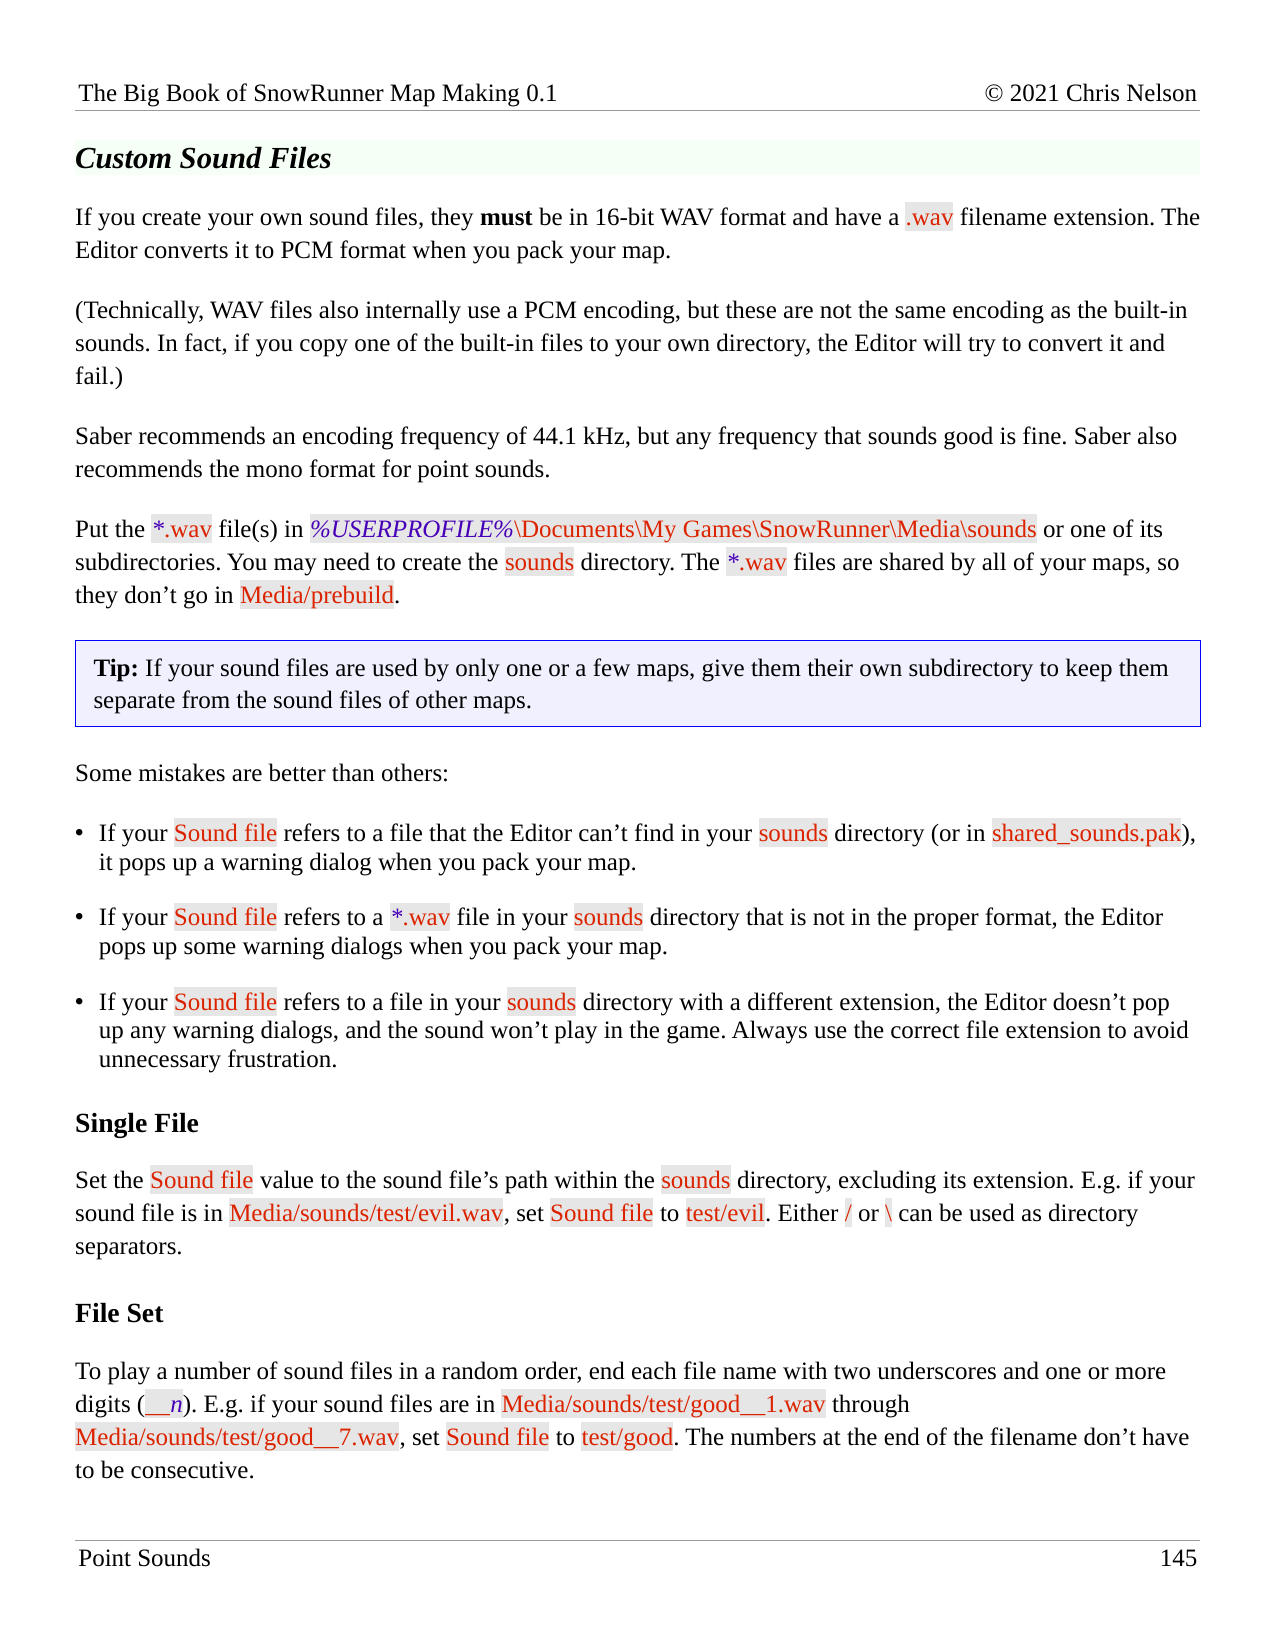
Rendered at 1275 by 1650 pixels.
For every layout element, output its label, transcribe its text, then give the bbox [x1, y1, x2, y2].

subtitle Custom Sound Files [75, 140, 1200, 175]
subtitle Single File [75, 1106, 1200, 1138]
text To play a number of sound files in a random order, end each file name with two underscores and one or more digits (__n). E.g. if your sound files are in Media/sounds/test/good__1.wav through Media/sounds/test/good__7.wav, set Sound file to test/good. The numbers at the end of the filename don’t have to be consecutive. [75, 1356, 1200, 1484]
text Saber recommends an encoding frequency of 44.1 kHz, but any frequency that sounds good is fine. Saber also recommends the mono format for point sounds. [75, 421, 1200, 483]
list If your sound files are used by only one or a few maps, give them their own subdirectory to keep them separate from the sound files of other maps. [76, 641, 1200, 726]
list If your Sound file refers to a file that the Editor can’t find in your sounds directory (or in shared_sounds.pak), it pops up a warning dialog when you pack your map. [75, 818, 1200, 875]
text (Technically, WAV files also internally use a PCM encoding, but these are not the same encoding as the built-in sounds. In fact, if you copy one of the built-in files to your own directory, the Editor will try to convert it and fail.) [75, 295, 1200, 390]
list If your Sound file refers to a file in your sounds directory with a different extension, the Editor doesn’t pop up any warning dialogs, and the sound won’t play in the game. Always use the correct file extension to avoid unnecessary frustration. [75, 987, 1200, 1073]
subtitle File Set [75, 1297, 1200, 1329]
text Set the Sound file value to the sound file’s path within the sounds directory, excluding its extension. E.g. if your sound file is in Media/sounds/test/evil.wav, set Sound file to test/evil. Either / or \ can be used as directory separators. [75, 1165, 1200, 1260]
text Put the *.wav file(s) in %USERPROFILE%\Documents\My Games\SnowRunner\Media\sounds or one of its subdirectories. You may need to create the sounds directory. The *.wav files are shared by all of your maps, so they don’t go in Media/prebuild. [75, 514, 1200, 609]
list If your Sound file refers to a *.wav file in your sounds directory that is not in the proper format, the Editor pops up some warning dialogs when you pack your map. [75, 902, 1200, 960]
text If you create your own sound files, they must be in 16-bit WAV format and have a .wav filename extension. The Editor converts it to PCM format when you pack your map. [75, 202, 1200, 264]
text Some mistakes are better than others: [75, 758, 1200, 787]
